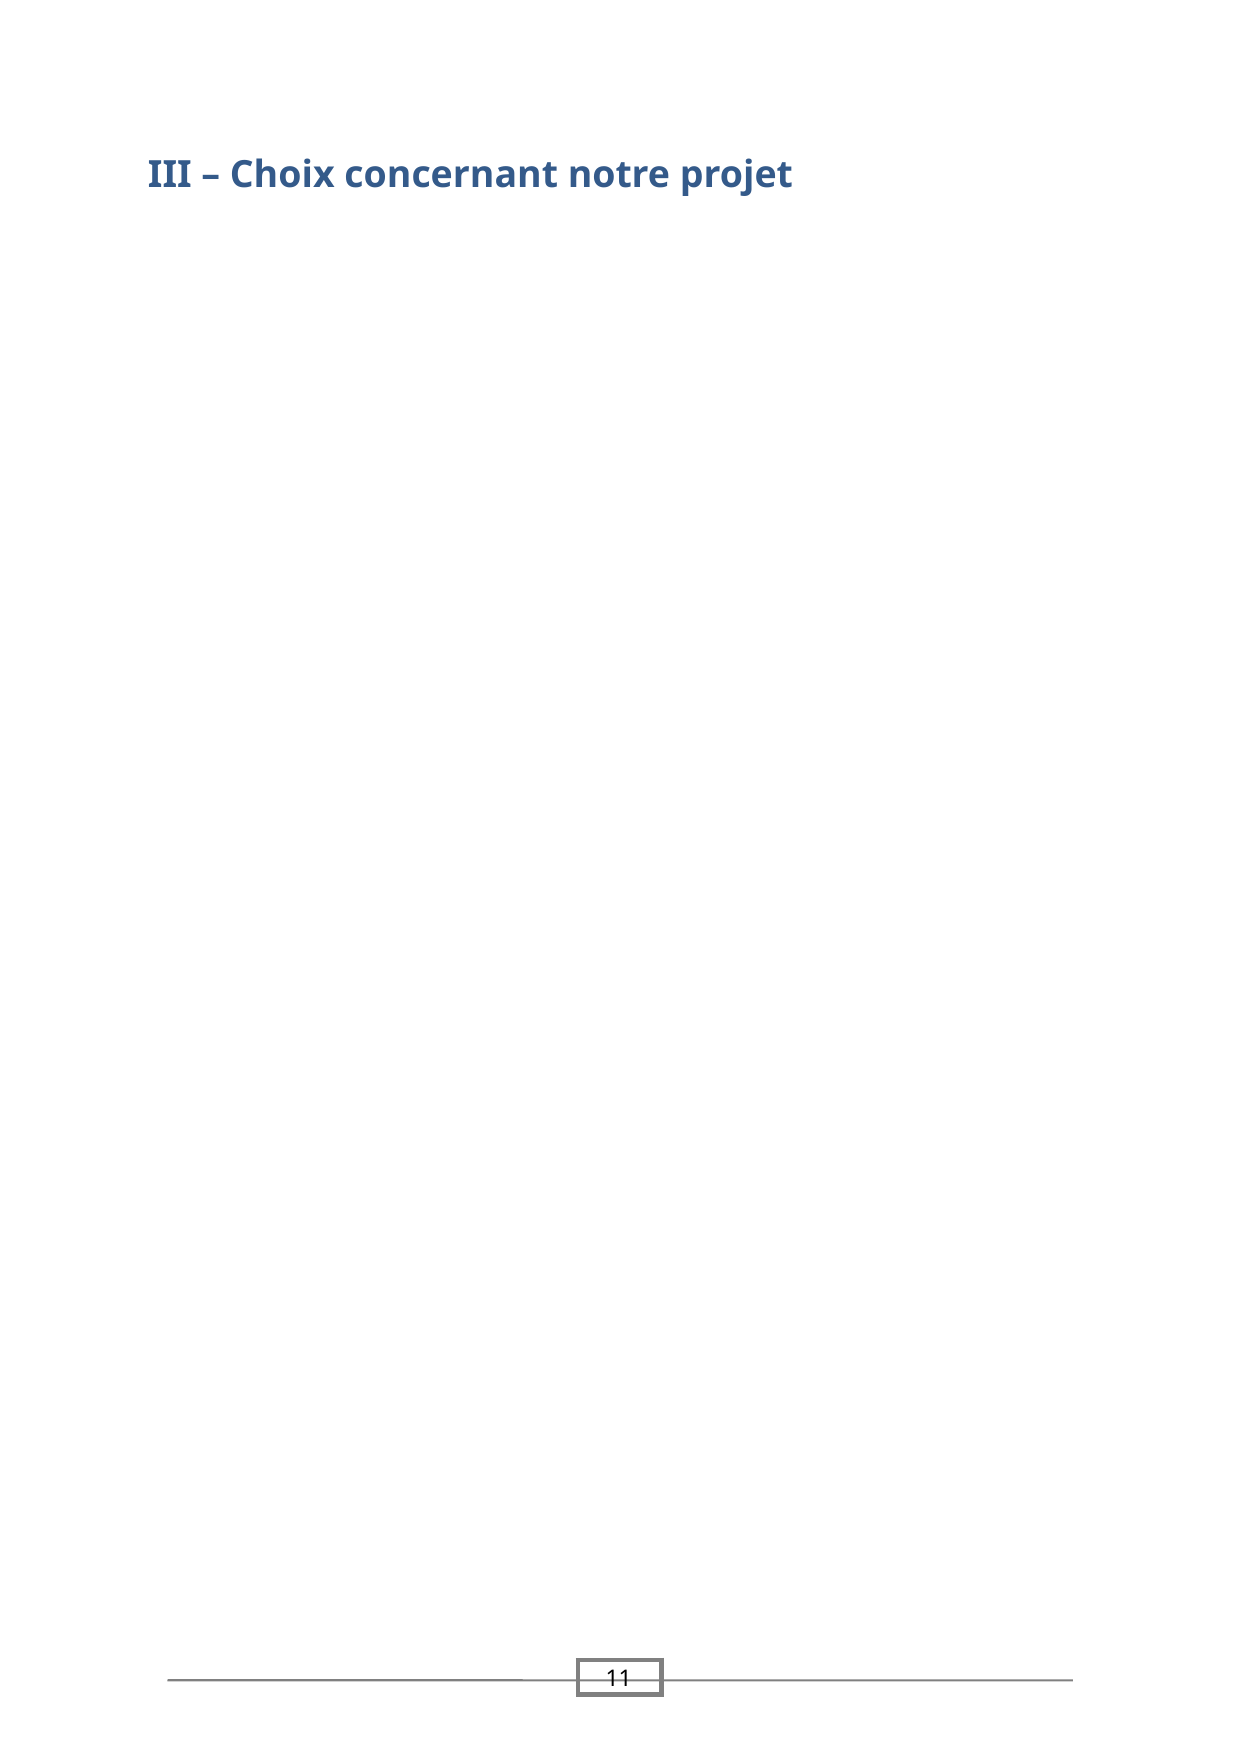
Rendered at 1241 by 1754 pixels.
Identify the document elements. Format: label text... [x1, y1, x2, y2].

subtitle III – Choix concernant notre projet [148, 148, 1093, 199]
